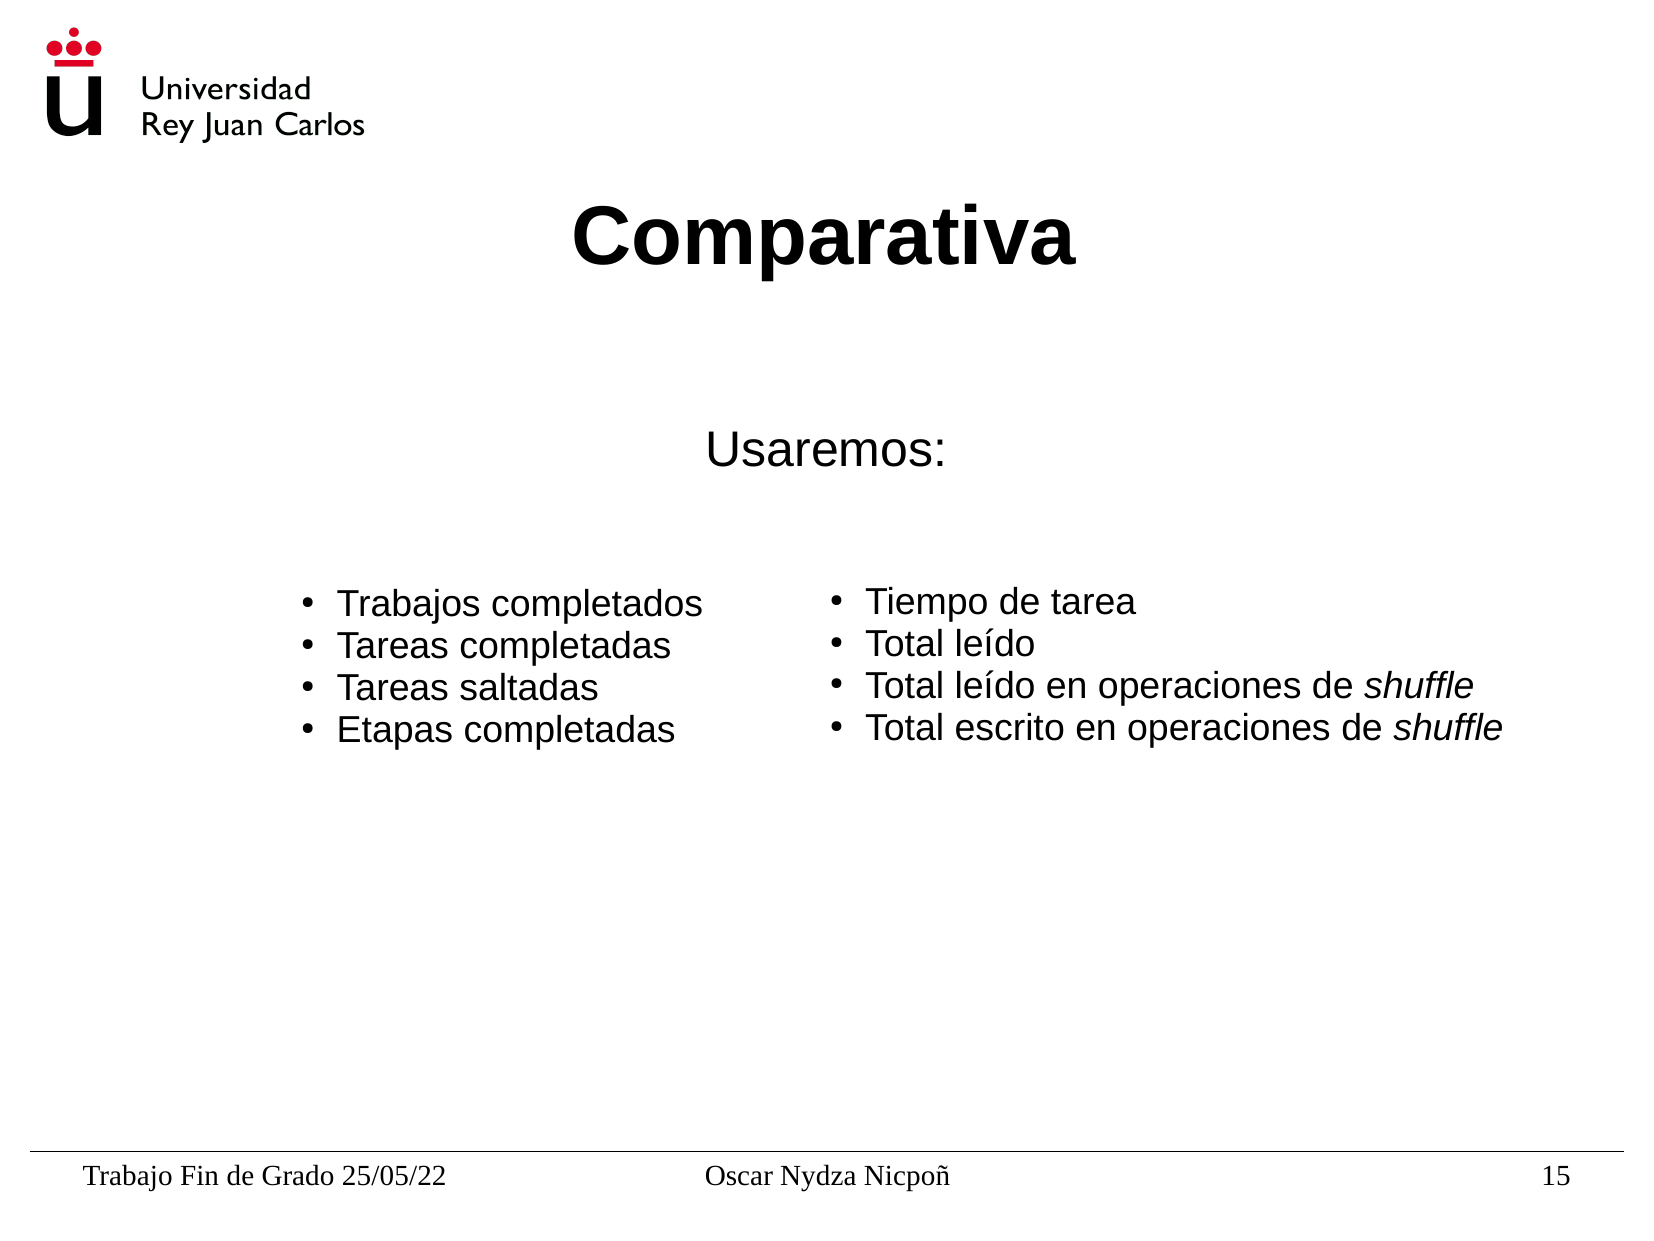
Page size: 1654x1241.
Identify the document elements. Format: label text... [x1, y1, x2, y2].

text_box Usaremos: [620, 413, 1034, 484]
text_box Tiempo de tarea Total leído Total leído en operaciones de shuffle Total escrito en operaciones de shuffle [814, 419, 1654, 910]
title Comparativa [147, 132, 1501, 340]
list Trabajos completados Tareas completadas Tareas saltadas Etapas completadas [301, 531, 987, 927]
picture [42, 0, 367, 172]
